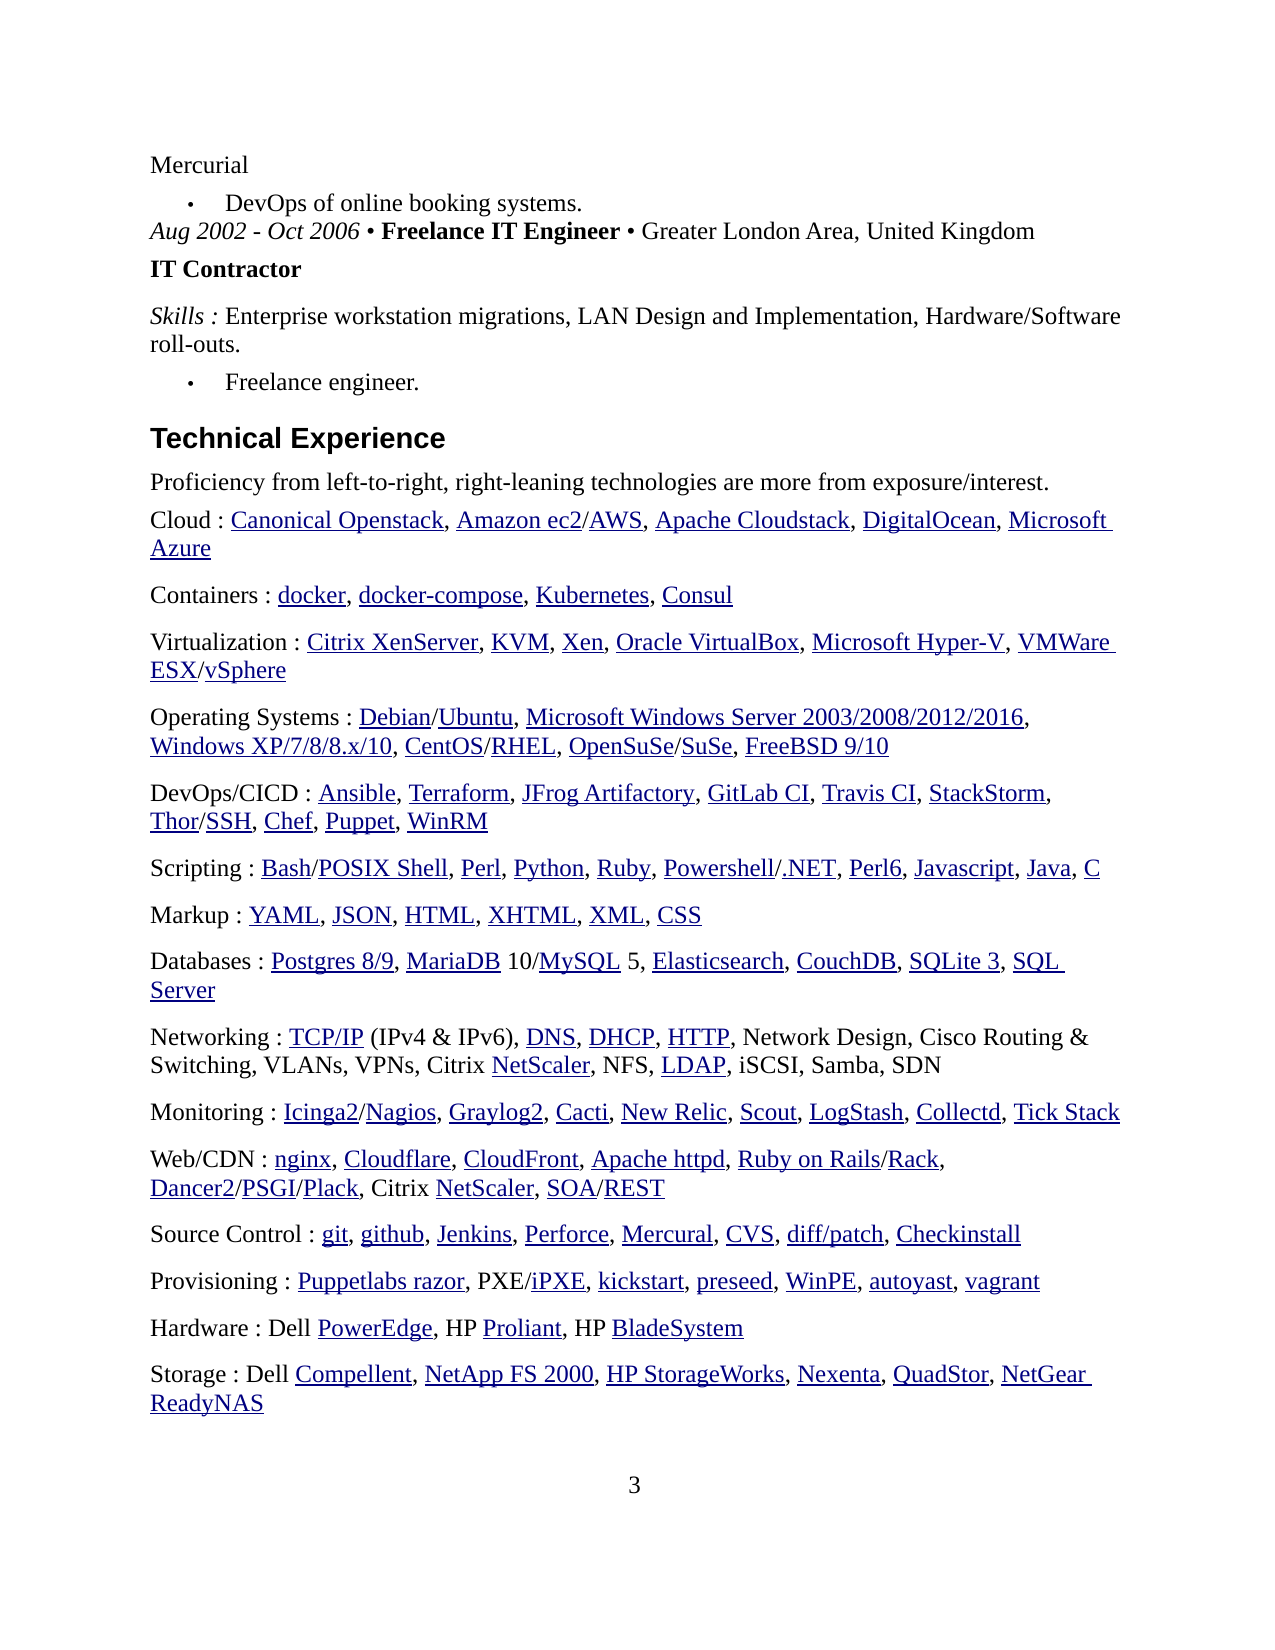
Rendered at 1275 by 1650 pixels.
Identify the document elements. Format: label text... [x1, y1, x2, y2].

text Web/CDN : nginx, Cloudflare, CloudFront, Apache httpd, Ruby on Rails/Rack, Dancer2/PSGI/Plack, Citrix NetScaler, SOA/REST [150, 1144, 1125, 1201]
text Virtualization : Citrix XenServer, KVM, Xen, Oracle VirtualBox, Microsoft Hyper-V, VMWare ESX/vSphere [150, 627, 1125, 684]
subtitle Technical Experience [150, 421, 1125, 454]
text Databases : Postgres 8/9, MariaDB 10/MySQL 5, Elasticsearch, CouchDB, SQLite 3, SQL Server [150, 946, 1125, 1004]
text Markup : YAML, JSON, HTML, XHTML, XML, CSS [150, 900, 1125, 928]
text Aug 2002 - Oct 2006 • Freelance IT Engineer • Greater London Area, United Kingdom [150, 216, 1125, 245]
text Hardware : Dell PowerEdge, HP Proliant, HP BladeSystem [150, 1313, 1125, 1341]
text Provisioning : Puppetlabs razor, PXE/iPXE, kickstart, preseed, WinPE, autoyast, vagrant [150, 1266, 1125, 1295]
text Skills : Enterprise workstation migrations, LAN Design and Implementation, Hardware/Software roll-outs. [150, 301, 1125, 358]
text Monitoring : Icinga2/Nagios, Graylog2, Cacti, New Relic, Scout, LogStash, Collectd, Tick Stack [150, 1097, 1125, 1126]
text Operating Systems : Debian/Ubuntu, Microsoft Windows Server 2003/2008/2012/2016, Windows XP/7/8/8.x/10, CentOS/RHEL, OpenSuSe/SuSe, FreeBSD 9/10 [150, 702, 1125, 760]
text IT Contractor [150, 254, 1125, 283]
text Cloud : Canonical Openstack, Amazon ec2/AWS, Apache Cloudstack, DigitalOcean, Microsoft Azure [150, 505, 1125, 562]
text Containers : docker, docker-compose, Kubernetes, Consul [150, 580, 1125, 609]
text Proficiency from left-to-right, right-leaning technologies are more from exposure/interest. [150, 467, 1125, 496]
text Mercurial [150, 150, 1125, 179]
text DevOps/CICD : Ansible, Terraform, JFrog Artifactory, GitLab CI, Travis CI, StackStorm, Thor/SSH, Chef, Puppet, WinRM [150, 778, 1125, 835]
text Networking : TCP/IP (IPv4 & IPv6), DNS, DHCP, HTTP, Network Design, Cisco Routing & Switching, VLANs, VPNs, Citrix NetScaler, NFS, LDAP, iSCSI, Samba, SDN [150, 1022, 1125, 1079]
text Source Control : git, github, Jenkins, Perforce, Mercural, CVS, diff/patch, Checkinstall [150, 1219, 1125, 1248]
text Storage : Dell Compellent, NetApp FS 2000, HP StorageWorks, Nexenta, QuadStor, NetGear ReadyNAS [150, 1359, 1125, 1417]
list Freelance engineer. [187, 367, 1125, 396]
text Scripting : Bash/POSIX Shell, Perl, Python, Ruby, Powershell/.NET, Perl6, Javascript, Java, C [150, 853, 1125, 882]
list DevOps of online booking systems. [187, 188, 1125, 216]
